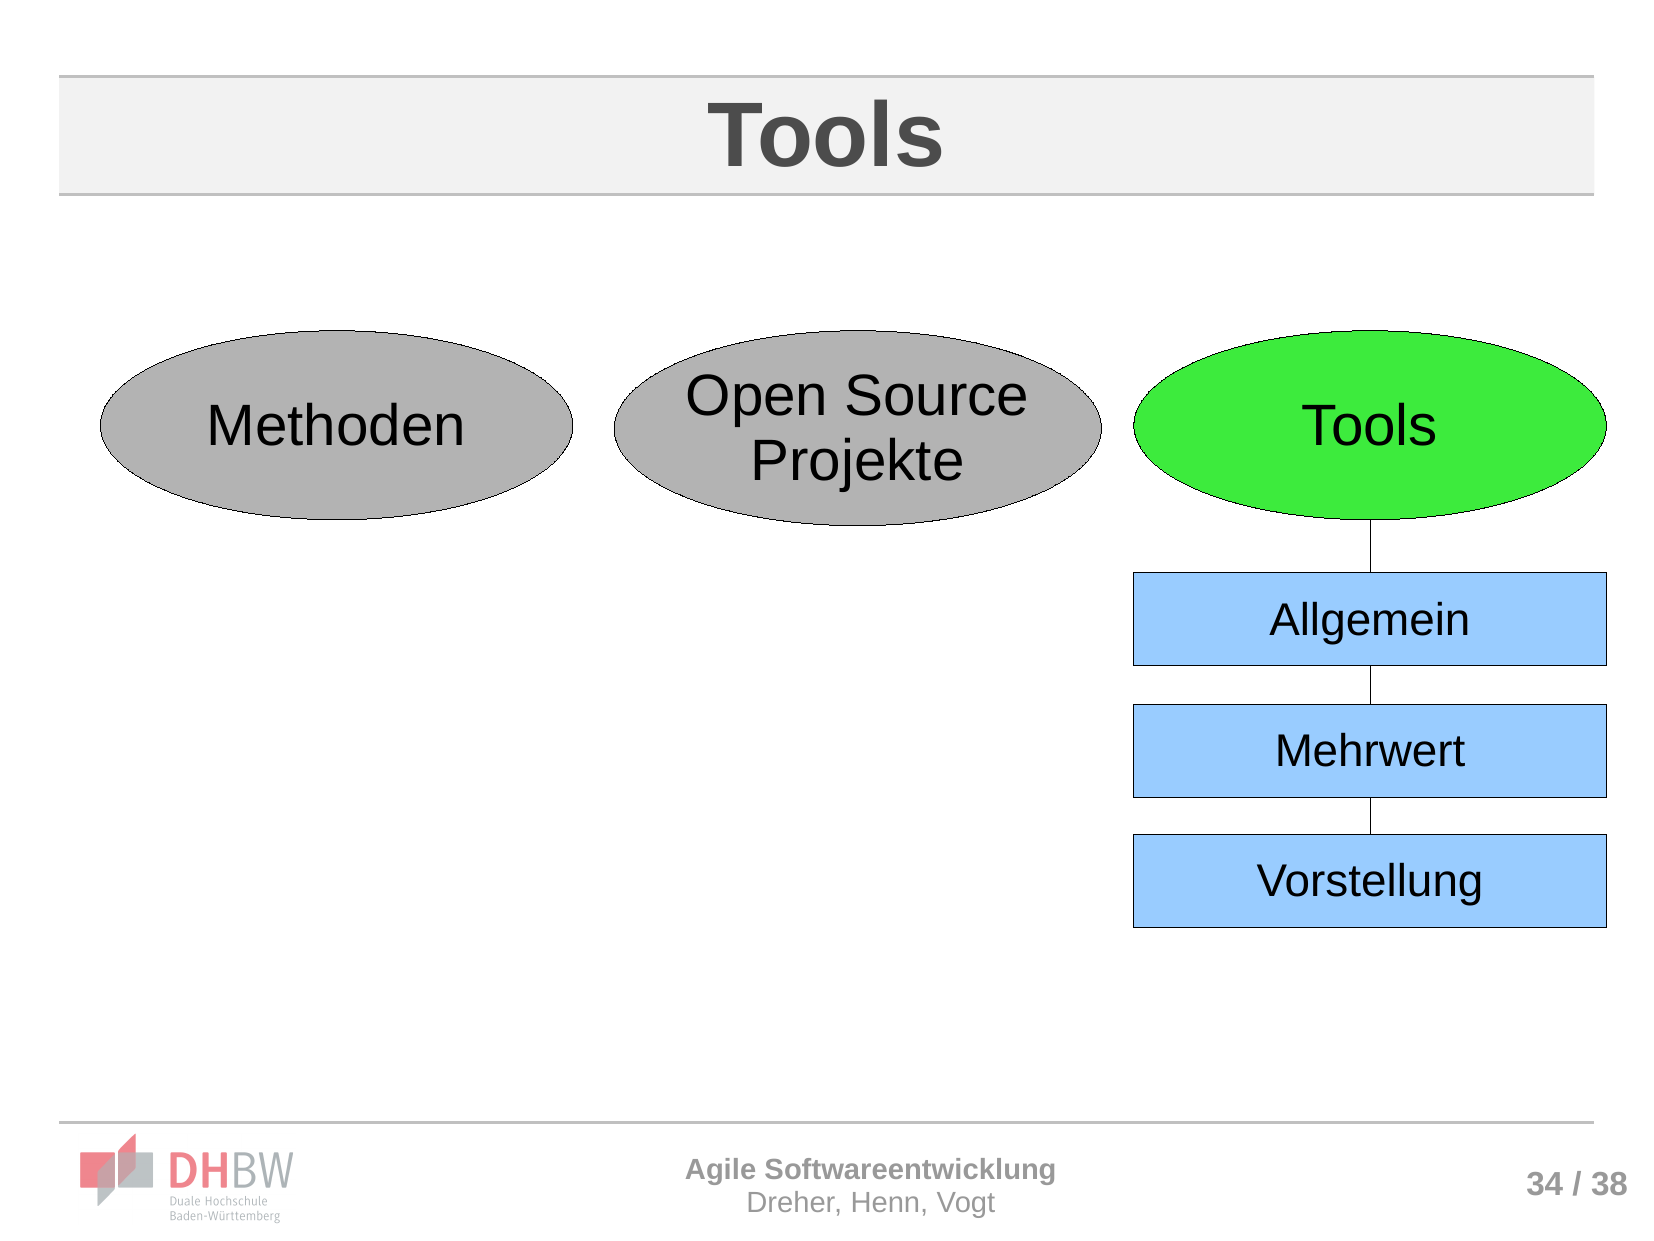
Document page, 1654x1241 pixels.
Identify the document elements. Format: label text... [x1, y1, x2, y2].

text_box Tools [1133, 330, 1607, 520]
text_box Allgemein [1133, 572, 1607, 666]
text_box Open Source Projekte [614, 330, 1102, 526]
text_box Methoden [100, 330, 573, 520]
text_box Vorstellung [1133, 834, 1607, 928]
title Tools [82, 31, 1571, 239]
text_box Mehrwert [1133, 704, 1607, 798]
picture [78, 1133, 296, 1225]
